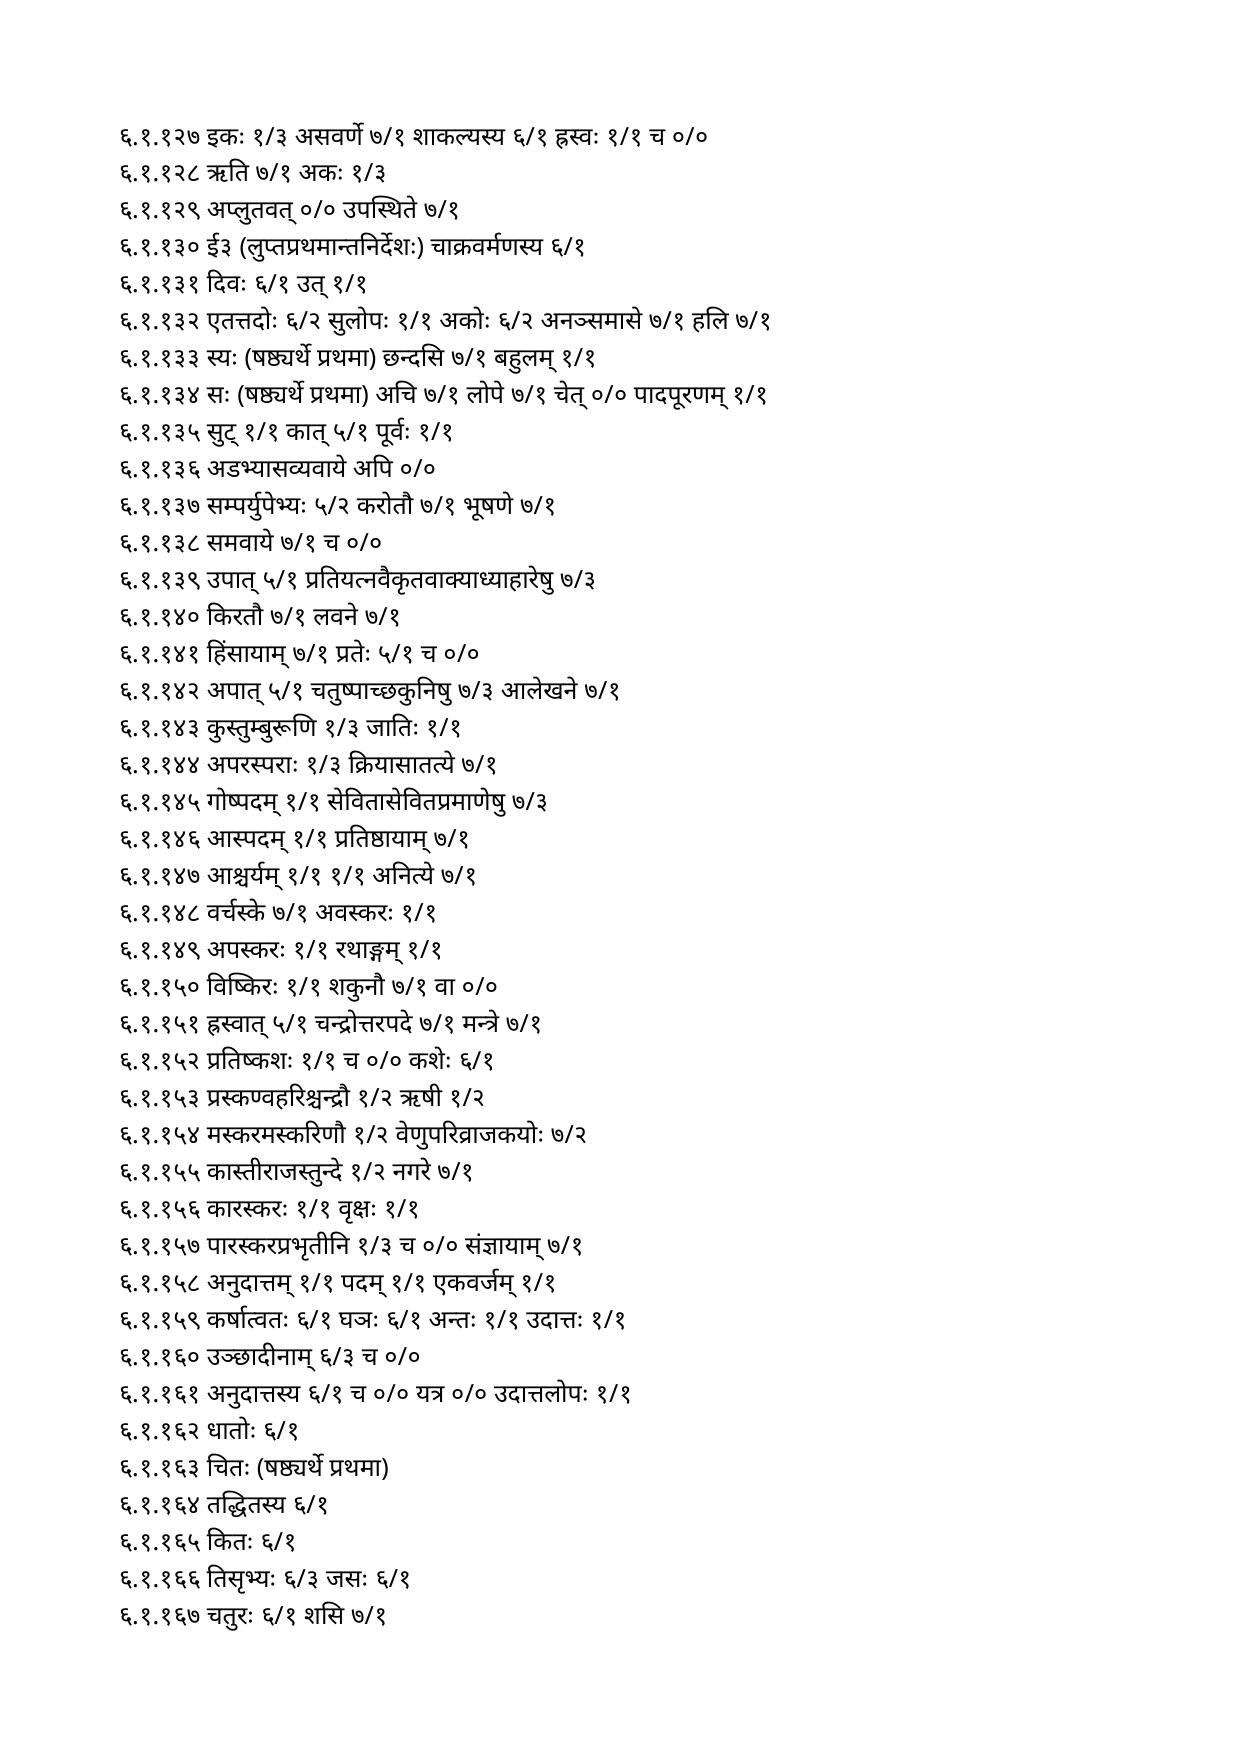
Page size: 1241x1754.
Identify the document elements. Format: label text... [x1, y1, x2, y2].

text ६.१.१४९ अपस्करः १/१ रथाङ्गम् १/१ [118, 932, 1122, 969]
text ६.१.१६३ चितः (षष्ठ्यर्थे प्रथमा) [118, 1449, 1122, 1486]
text ६.१.१४५ गोष्पदम् १/१ सेवितासेवितप्रमाणेषु ७/३ [118, 784, 1122, 821]
text ६.१.१६० उञ्छादीनाम् ६/३ च ०/० [118, 1338, 1122, 1375]
text ६.१.१५८ अनुदात्तम् १/१ पदम् १/१ एकवर्जम् १/१ [118, 1264, 1122, 1301]
text ६.१.१३२ एतत्तदोः ६/२ सुलोपः १/१ अकोः ६/२ अनञ्समासे ७/१ हलि ७/१ [118, 303, 1122, 340]
text ६.१.१३५ सुट् १/१ कात् ५/१ पूर्वः १/१ [118, 414, 1122, 451]
text ६.१.१३६ अडभ्यासव्यवाये अपि ०/० [118, 451, 1122, 488]
text ६.१.१५६ कारस्करः १/१ वृक्षः १/१ [118, 1191, 1122, 1227]
text ६.१.१३९ उपात् ५/१ प्रतियत्नवैकृतवाक्याध्याहारेषु ७/३ [118, 562, 1122, 599]
text ६.१.१३० ई३ (लुप्तप्रथमान्तनिर्देशः) चाक्रवर्मणस्य ६/१ [118, 229, 1122, 266]
text ६.१.१५५ कास्तीराजस्तुन्दे १/२ नगरे ७/१ [118, 1153, 1122, 1191]
text ६.१.१२९ अप्लुतवत् ०/० उपस्थिते ७/१ [118, 192, 1122, 229]
text ६.१.१४६ आस्पदम् १/१ प्रतिष्ठायाम् ७/१ [118, 821, 1122, 858]
text ६.१.१४२ अपात् ५/१ चतुष्पाच्छकुनिषु ७/३ आलेखने ७/१ [118, 673, 1122, 710]
text ६.१.१३४ सः (षष्ठ्यर्थे प्रथमा) अचि ७/१ लोपे ७/१ चेत् ०/० पादपूरणम् १/१ [118, 377, 1122, 414]
text ६.१.१६६ तिसृभ्यः ६/३ जसः ६/१ [118, 1560, 1122, 1597]
text ६.१.१६५ कितः ६/१ [118, 1523, 1122, 1560]
text ६.१.१५७ पारस्करप्रभृतीनि १/३ च ०/० संज्ञायाम् ७/१ [118, 1227, 1122, 1264]
text ६.१.१४७ आश्चर्यम् १/१ १/१ अनित्ये ७/१ [118, 858, 1122, 895]
text ६.१.१४४ अपरस्पराः १/३ क्रियासातत्ये ७/१ [118, 747, 1122, 784]
text ६.१.१३८ समवाये ७/१ च ०/० [118, 525, 1122, 562]
text ६.१.१४० किरतौ ७/१ लवने ७/१ [118, 599, 1122, 636]
text ६.१.१५४ मस्करमस्करिणौ १/२ वेणुपरिव्राजकयोः ७/२ [118, 1117, 1122, 1153]
text ६.१.१६१ अनुदात्तस्य ६/१ च ०/० यत्र ०/० उदात्तलोपः १/१ [118, 1375, 1122, 1412]
text ६.१.१६४ तद्धितस्य ६/१ [118, 1486, 1122, 1523]
text ६.१.१५९ कर्षात्वतः ६/१ घञः ६/१ अन्तः १/१ उदात्तः १/१ [118, 1301, 1122, 1338]
text ६.१.१६७ चतुरः ६/१ शसि ७/१ [118, 1597, 1122, 1634]
text ६.१.१३१ दिवः ६/१ उत् १/१ [118, 266, 1122, 303]
text ६.१.१५३ प्रस्कण्वहरिश्चन्द्रौ १/२ ऋषी १/२ [118, 1079, 1122, 1117]
text ६.१.१२७ इकः १/३ असवर्णे ७/१ शाकल्यस्य ६/१ ह्रस्वः १/१ च ०/० [118, 118, 1122, 155]
text ६.१.१५० विष्किरः १/१ शकुनौ ७/१ वा ०/० [118, 969, 1122, 1006]
text ६.१.१२८ ऋति ७/१ अकः १/३ [118, 155, 1122, 192]
text ६.१.१४१ हिंसायाम् ७/१ प्रतेः ५/१ च ०/० [118, 636, 1122, 673]
text ६.१.१३३ स्यः (षष्ठ्यर्थे प्रथमा) छन्दसि ७/१ बहुलम् १/१ [118, 340, 1122, 377]
text ६.१.१४८ वर्चस्के ७/१ अवस्करः १/१ [118, 895, 1122, 932]
text ६.१.१६२ धातोः ६/१ [118, 1412, 1122, 1449]
text ६.१.१५२ प्रतिष्कशः १/१ च ०/० कशेः ६/१ [118, 1043, 1122, 1079]
text ६.१.१५१ ह्रस्वात् ५/१ चन्द्रोत्तरपदे ७/१ मन्त्रे ७/१ [118, 1006, 1122, 1043]
text ६.१.१४३ कुस्तुम्बुरूणि १/३ जातिः १/१ [118, 710, 1122, 747]
text ६.१.१३७ सम्पर्युपेभ्यः ५/२ करोतौ ७/१ भूषणे ७/१ [118, 488, 1122, 525]
